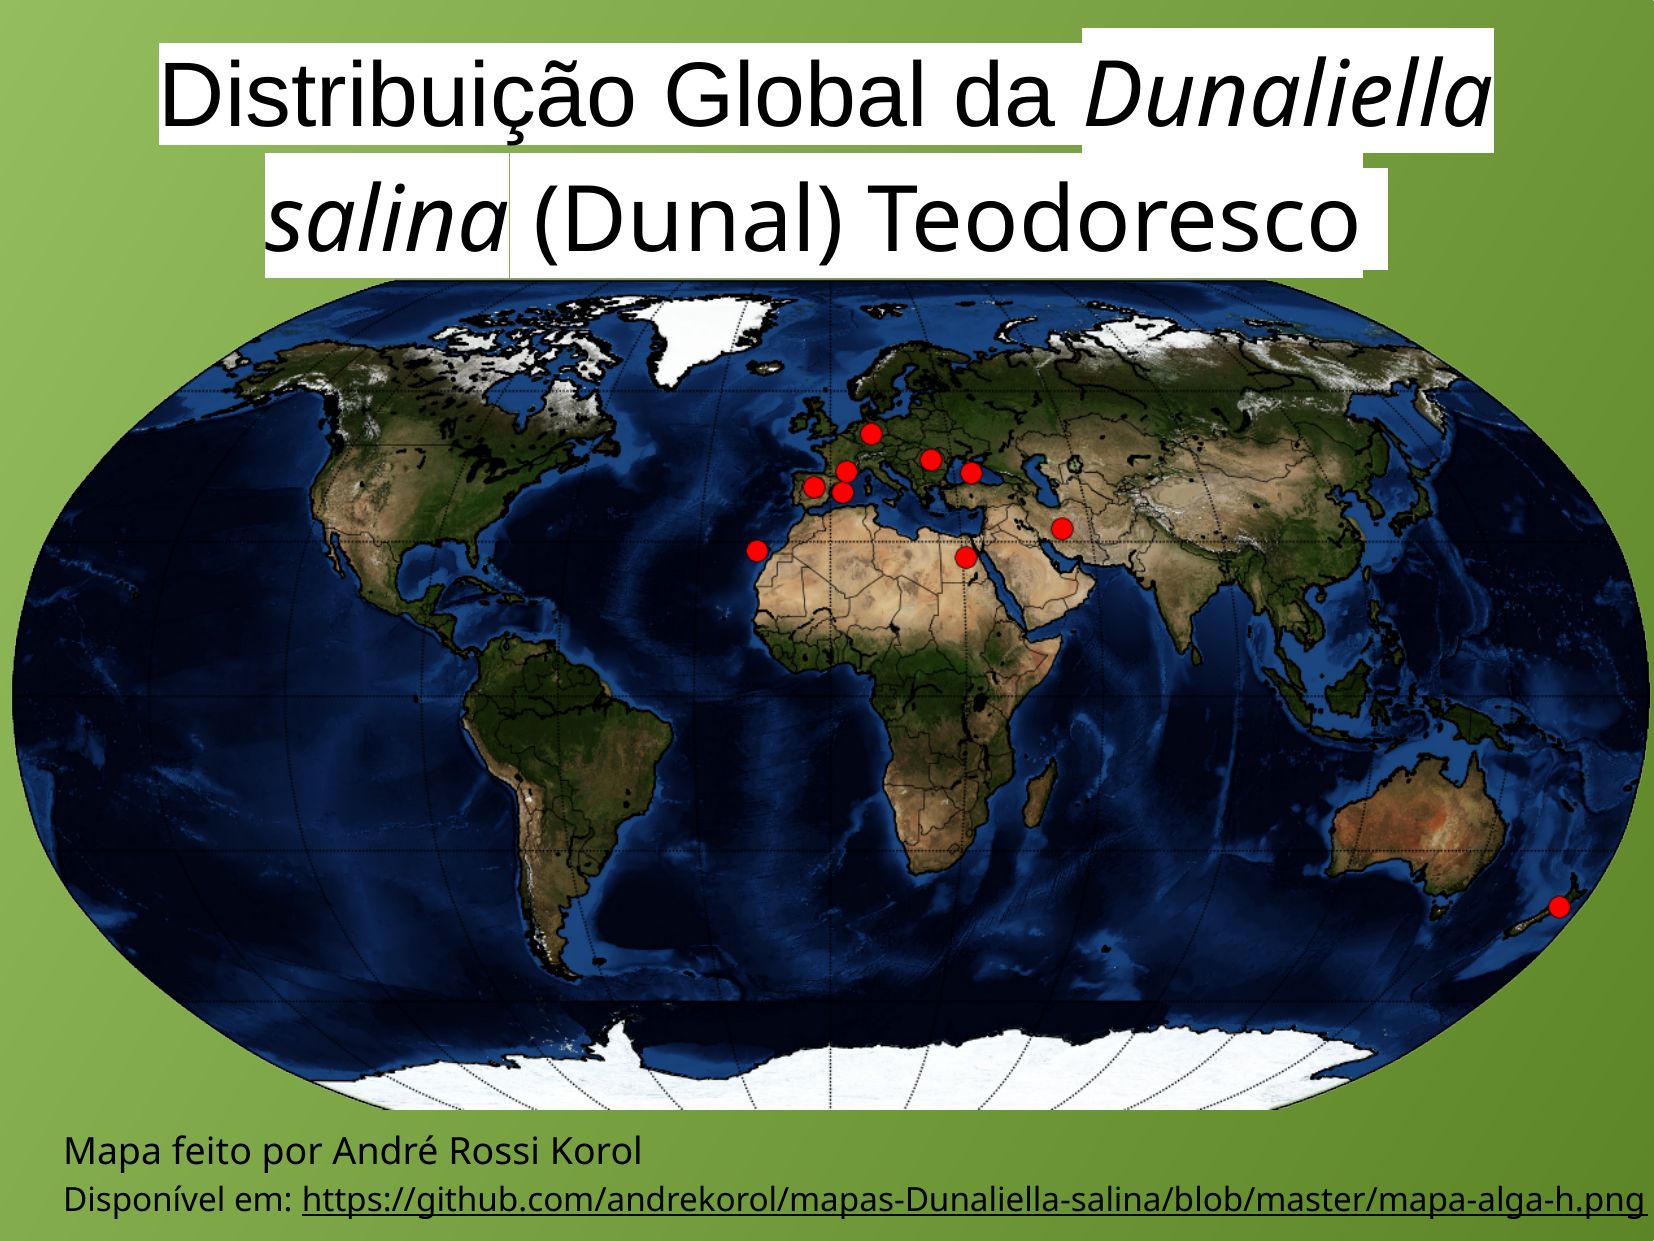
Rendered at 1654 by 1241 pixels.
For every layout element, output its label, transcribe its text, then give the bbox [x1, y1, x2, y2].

picture [3, 273, 1654, 1110]
text_box Mapa feito por André Rossi Korol Disponível em: https://github.com/andrekorol/mapas-Dunaliella-salina/blob/master/mapa-alga-h.png [48, 1117, 1619, 1225]
title Distribuição Global da Dunaliella salina (Dunal) Teodoresco [82, 31, 1571, 273]
